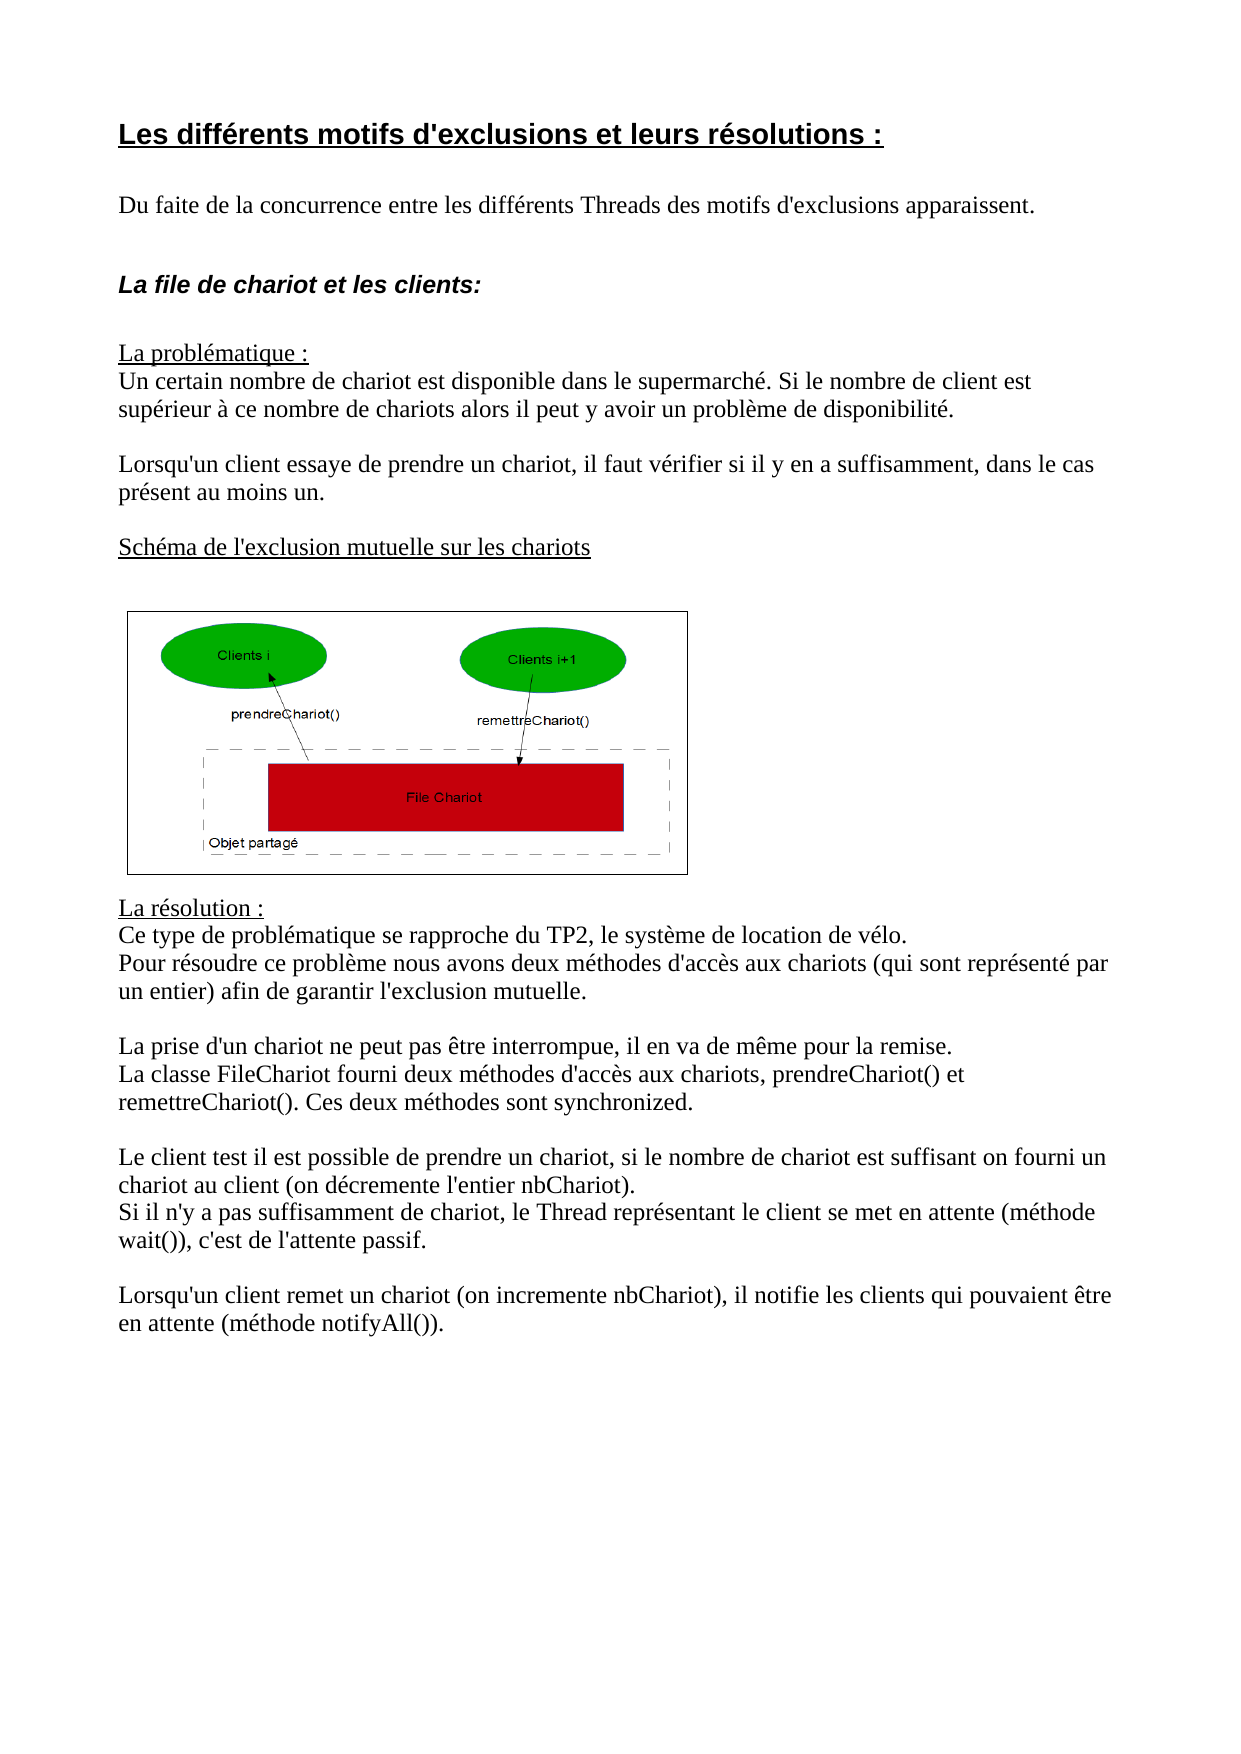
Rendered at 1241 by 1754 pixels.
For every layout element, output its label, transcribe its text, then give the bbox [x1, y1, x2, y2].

text La classe FileChariot fourni deux méthodes d'accès aux chariots, prendreChariot() et remettreChariot(). Ces deux méthodes sont synchronized. [118, 1060, 1122, 1115]
subtitle La file de chariot et les clients: [118, 271, 1122, 299]
text La résolution : [118, 894, 1122, 921]
text Du faite de la concurrence entre les différents Threads des motifs d'exclusions apparaissent. [118, 191, 1122, 219]
text Un certain nombre de chariot est disponible dans le supermarché. Si le nombre de client est supérieur à ce nombre de chariots alors il peut y avoir un problème de disponibilité. [118, 367, 1122, 423]
text Si il n'y a pas suffisamment de chariot, le Thread représentant le client se met en attente (méthode wait()), c'est de l'attente passif. [118, 1198, 1122, 1254]
text Lorsqu'un client essaye de prendre un chariot, il faut vérifier si il y en a suffisamment, dans le cas présent au moins un. [118, 450, 1122, 506]
text La prise d'un chariot ne peut pas être interrompue, il en va de même pour la remise. [118, 1032, 1122, 1060]
text La problématique : [118, 339, 1122, 367]
text Schéma de l'exclusion mutuelle sur les chariots [118, 533, 1122, 561]
text Lorsqu'un client remet un chariot (on incremente nbChariot), il notifie les clients qui pouvaient être en attente (méthode notifyAll()). [118, 1282, 1122, 1337]
subtitle Les différents motifs d'exclusions et leurs résolutions : [118, 118, 1122, 151]
text Ce type de problématique se rapproche du TP2, le système de location de vélo. [118, 921, 1122, 949]
text Pour résoudre ce problème nous avons deux méthodes d'accès aux chariots (qui sont représenté par un entier) afin de garantir l'exclusion mutuelle. [118, 949, 1122, 1004]
picture [129, 614, 685, 871]
text Le client test il est possible de prendre un chariot, si le nombre de chariot est suffisant on fourni un chariot au client (on décremente l'entier nbChariot). [118, 1143, 1122, 1198]
